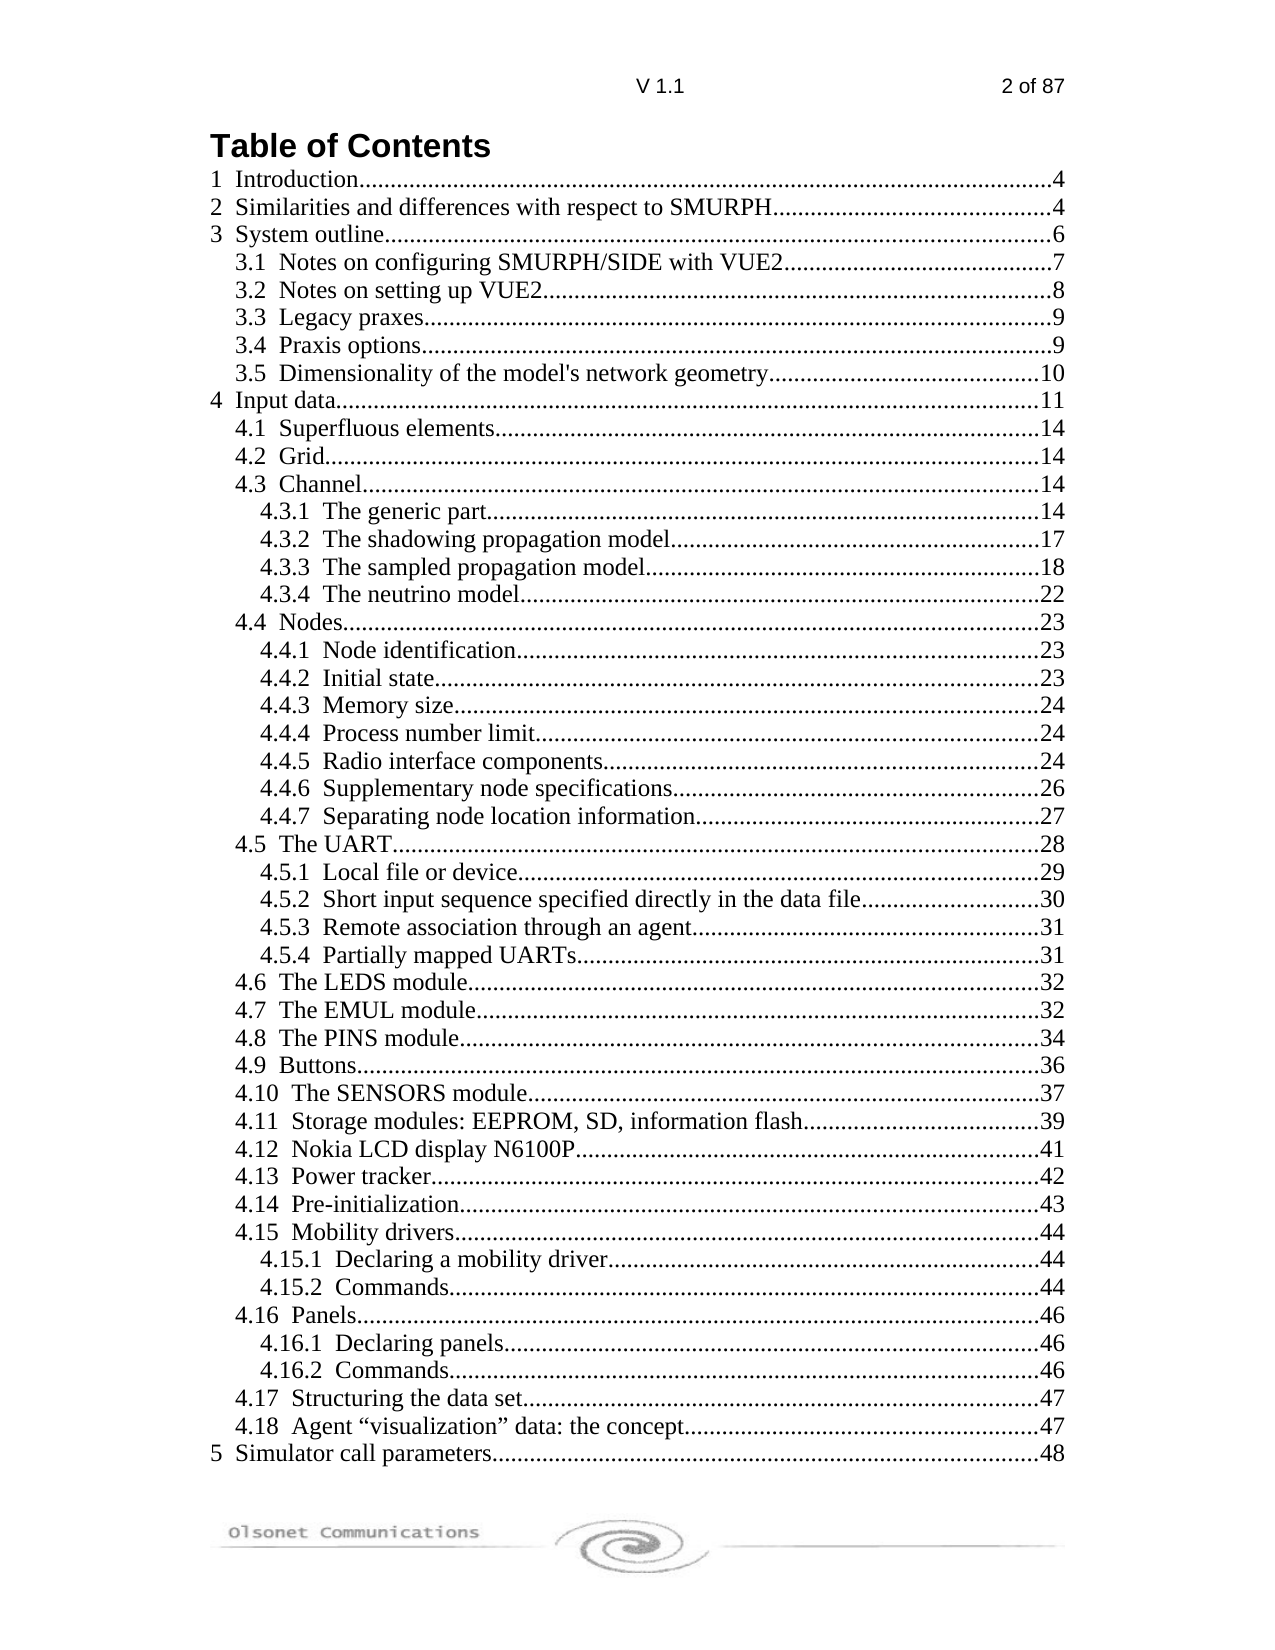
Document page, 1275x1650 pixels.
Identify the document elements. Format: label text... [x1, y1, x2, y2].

text 4.5 The UART 28 [235, 830, 1065, 858]
text 4.17 Structuring the data set 47 [235, 1384, 1065, 1412]
text 4.4.7 Separating node location information 27 [260, 802, 1065, 830]
text 4.3.3 The sampled propagation model 18 [260, 553, 1065, 581]
text 4.6 The LEDS module 32 [235, 968, 1065, 996]
text 4.3 Channel 14 [235, 470, 1065, 497]
text 4.12 Nokia LCD display N6100P 41 [235, 1135, 1065, 1162]
text 4.16.2 Commands 46 [260, 1356, 1065, 1384]
text 1 Introduction 4 [210, 165, 1065, 193]
text 4.13 Power tracker 42 [235, 1162, 1065, 1190]
text 4.7 The EMUL module 32 [235, 996, 1065, 1024]
subtitle Table of Contents [210, 128, 1065, 165]
text 4.4.1 Node identification 23 [260, 636, 1065, 664]
text 2 Similarities and differences with respect to SMURPH 4 [210, 193, 1065, 220]
text 4.15.2 Commands 44 [260, 1273, 1065, 1301]
text 4.9 Buttons 36 [235, 1052, 1065, 1079]
text 4.3.1 The generic part 14 [260, 497, 1065, 525]
text 4.18 Agent “visualization” data: the concept 47 [235, 1412, 1065, 1439]
text 4.10 The SENSORS module 37 [235, 1079, 1065, 1107]
text 4.11 Storage modules: EEPROM, SD, information flash 39 [235, 1107, 1065, 1135]
text 4.5.2 Short input sequence specified directly in the data file 30 [260, 885, 1065, 913]
text 5 Simulator call parameters 48 [210, 1439, 1065, 1467]
text 4.4.3 Memory size 24 [260, 691, 1065, 719]
text 3.2 Notes on setting up VUE2 8 [235, 276, 1065, 303]
text 4.3.2 The shadowing propagation model 17 [260, 525, 1065, 553]
text 4.15 Mobility drivers 44 [235, 1218, 1065, 1246]
text 3.4 Praxis options 9 [235, 331, 1065, 359]
text 4.3.4 The neutrino model 22 [260, 581, 1065, 608]
text 4.5.4 Partially mapped UARTs 31 [260, 941, 1065, 968]
text 4.5.3 Remote association through an agent 31 [260, 913, 1065, 941]
text 3.1 Notes on configuring SMURPH/SIDE with VUE2 7 [235, 248, 1065, 276]
picture [210, 1504, 1065, 1596]
text 4.1 Superfluous elements 14 [235, 414, 1065, 442]
text 4.16 Panels 46 [235, 1301, 1065, 1329]
text 4.4.5 Radio interface components 24 [260, 747, 1065, 774]
text 4.5.1 Local file or device 29 [260, 858, 1065, 885]
text 4.16.1 Declaring panels 46 [260, 1329, 1065, 1356]
text 4.4.4 Process number limit 24 [260, 719, 1065, 747]
text 4.4 Nodes 23 [235, 608, 1065, 636]
text 4.15.1 Declaring a mobility driver 44 [260, 1246, 1065, 1273]
text 4.14 Pre-initialization 43 [235, 1190, 1065, 1218]
text 3.5 Dimensionality of the model's network geometry 10 [235, 359, 1065, 387]
text 4.2 Grid 14 [235, 442, 1065, 470]
text 4.8 The PINS module 34 [235, 1024, 1065, 1052]
text 3.3 Legacy praxes 9 [235, 303, 1065, 331]
text 4 Input data 11 [210, 387, 1065, 414]
text 4.4.2 Initial state 23 [260, 664, 1065, 691]
text 3 System outline 6 [210, 220, 1065, 248]
text 4.4.6 Supplementary node specifications 26 [260, 774, 1065, 802]
